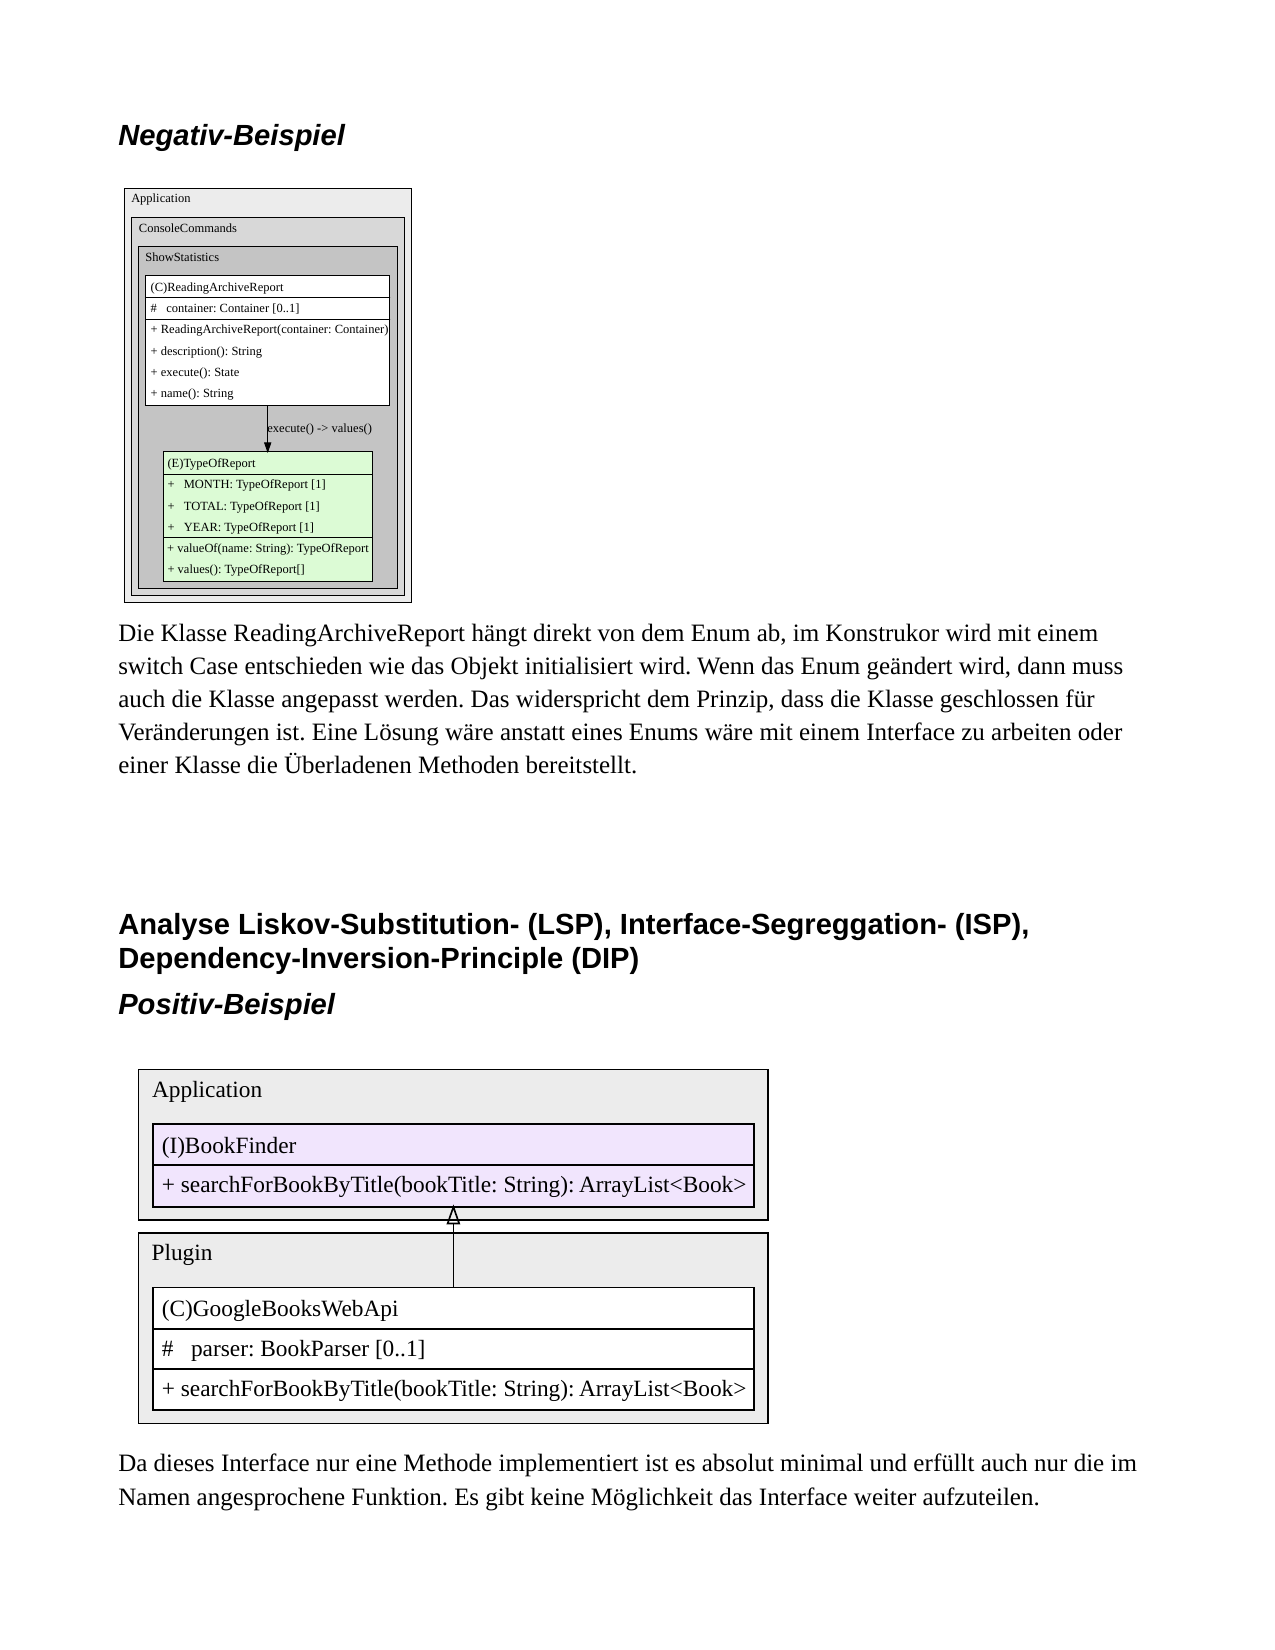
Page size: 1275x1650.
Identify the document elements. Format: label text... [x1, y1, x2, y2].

subtitle Positiv-Beispiel [118, 987, 1157, 1021]
text Die Klasse ReadingArchiveReport hängt direkt von dem Enum ab, im Konstrukor wird mit einem switch Case entschieden wie das Objekt initialisiert wird. Wenn das Enum geändert wird, dann muss auch die Klasse angepasst werden. Das widerspricht dem Prinzip, dass die Klasse geschlossen für Veränderungen ist. Eine Lösung wäre anstatt eines Enums wäre mit einem Interface zu arbeiten oder einer Klasse die Überladenen Methoden bereitstellt. [118, 152, 1157, 779]
text Da dieses Interface nur eine Methode implementiert ist es absolut minimal und erfüllt auch nur die im Namen angesprochene Funktion. Es gibt keine Möglichkeit das Interface weiter aufzuteilen. [118, 1021, 1157, 1510]
subtitle Negativ-Beispiel [118, 118, 1157, 152]
subtitle Analyse Liskov-Substitution- (LSP), Interface-Segreggation- (ISP), Dependency-Inversion-Principle (DIP) [118, 907, 1157, 974]
